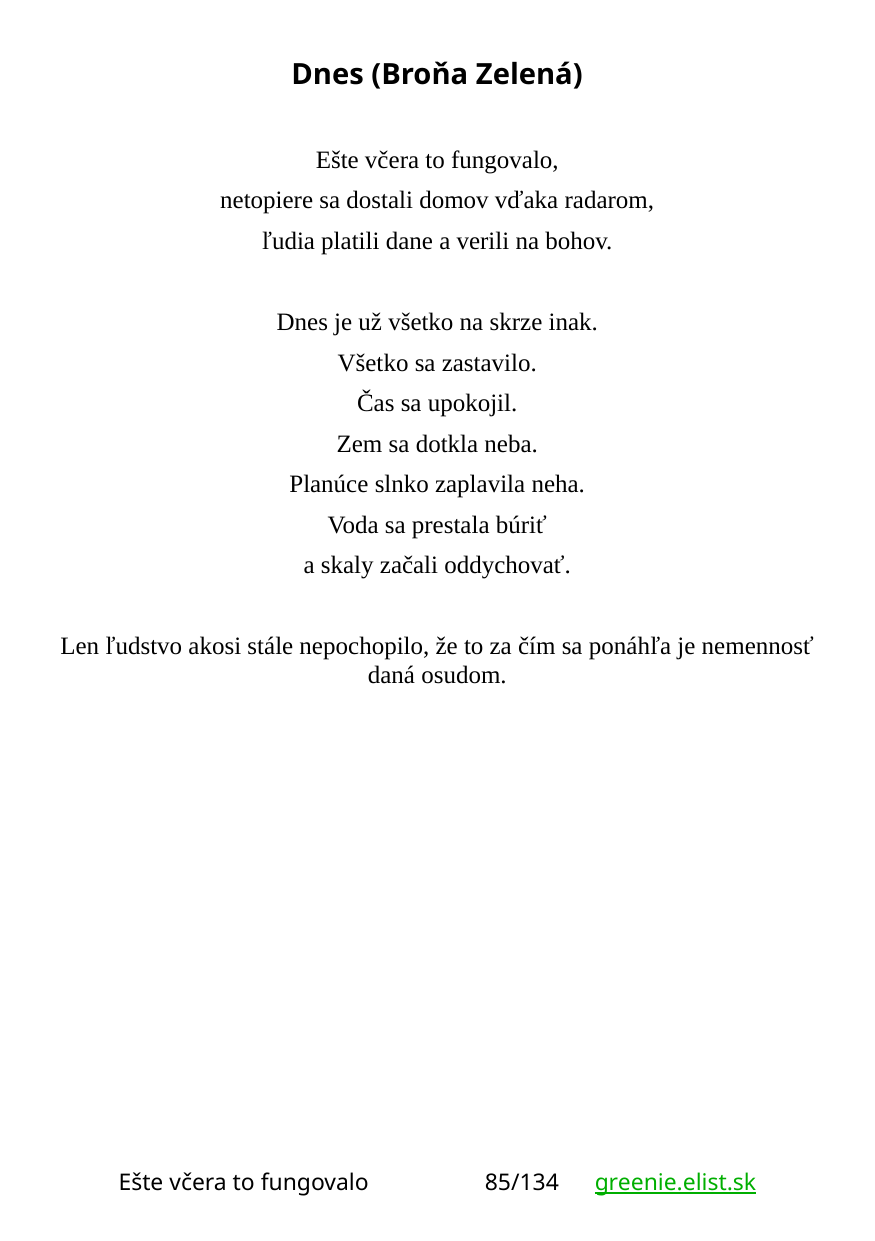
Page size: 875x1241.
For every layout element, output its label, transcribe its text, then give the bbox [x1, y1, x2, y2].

subtitle Dnes (Broňa Zelená) [41, 53, 833, 93]
text Ešte včera to fungovalo, [41, 145, 833, 174]
text Dnes je už všetko na skrze inak. [41, 307, 833, 336]
text Planúce slnko zaplavila neha. [41, 469, 833, 498]
text Voda sa prestala búriť [41, 510, 833, 538]
text a skaly začali oddychovať. [41, 550, 833, 579]
text Čas sa upokojil. [41, 388, 833, 417]
text Zem sa dotkla neba. [41, 429, 833, 457]
text Len ľudstvo akosi stále nepochopilo, že to za čím sa ponáhľa je nemennosť daná osudom. [41, 631, 833, 689]
text netopiere sa dostali domov vďaka radarom, [41, 186, 833, 214]
text Všetko sa zastavilo. [41, 348, 833, 376]
text ľudia platili dane a verili na bohov. [41, 226, 833, 255]
